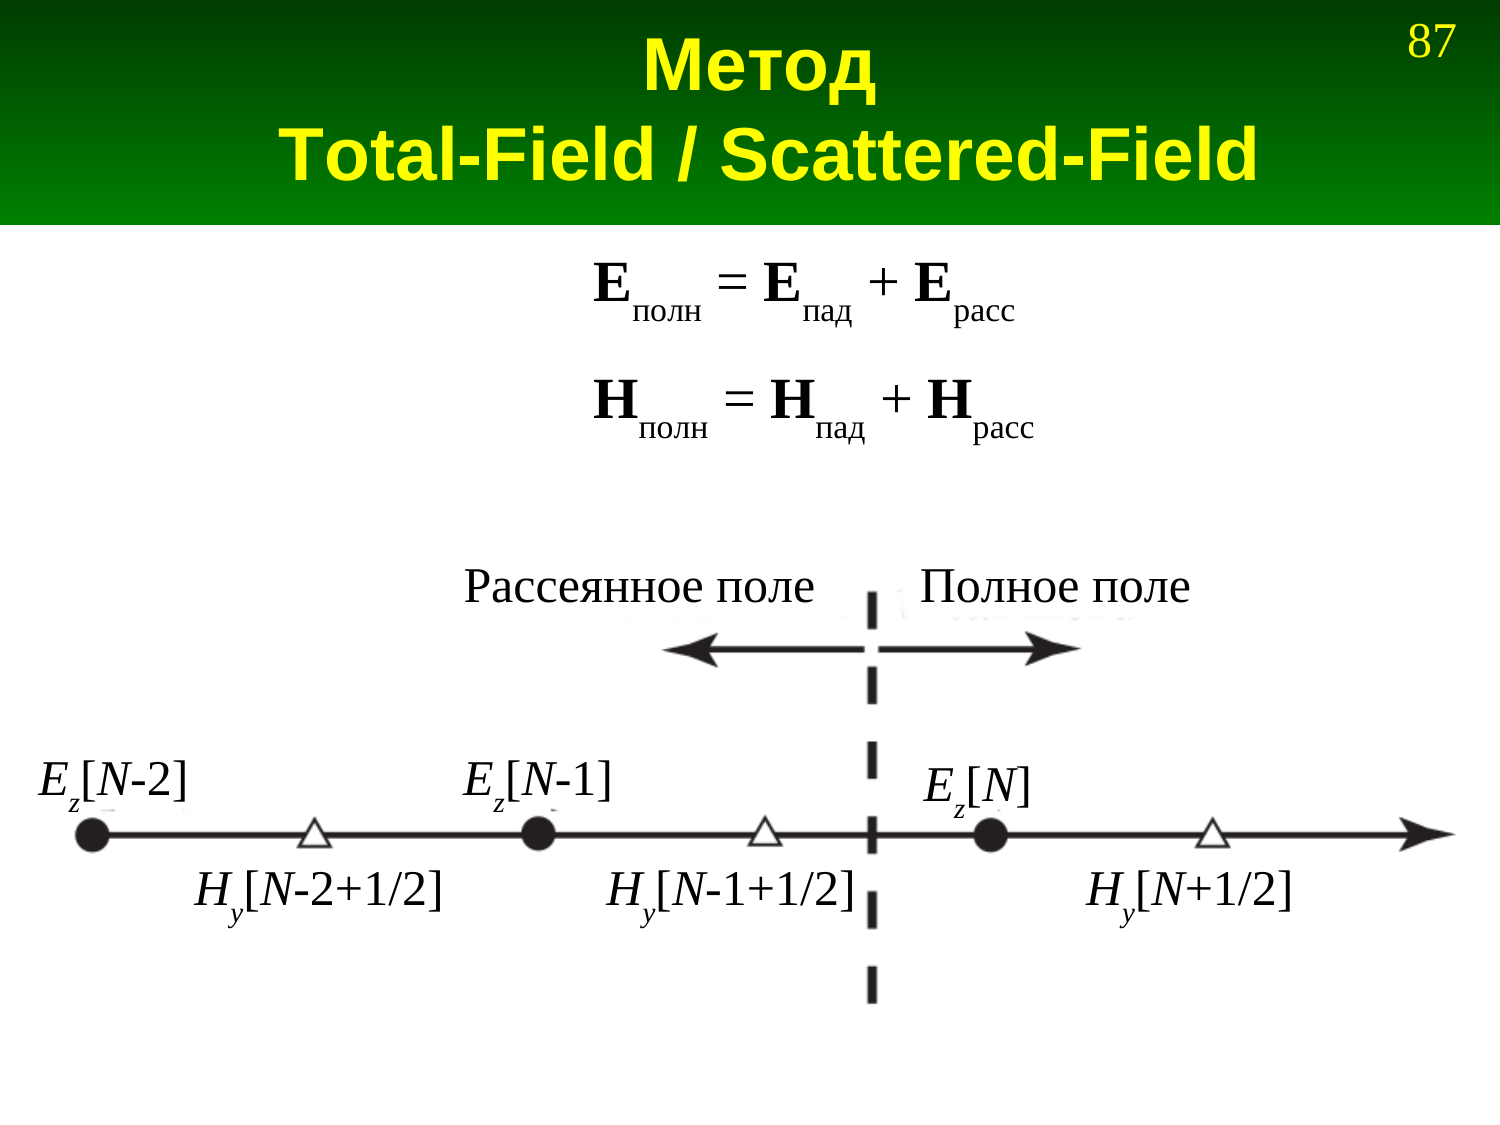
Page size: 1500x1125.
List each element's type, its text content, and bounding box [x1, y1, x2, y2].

text_box Hy[N+1/2] [1071, 848, 1342, 984]
text_box Hполн = Hпад + Hрасс [578, 353, 1050, 453]
title Метод Total-Field / Scattered-Field [100, 7, 1441, 204]
picture [59, 541, 1477, 1022]
text_box Hy[N-2+1/2] [179, 848, 468, 996]
text_box Ez[N-2] [23, 738, 217, 886]
text_box Ez[N-1] [448, 738, 634, 886]
text_box Полное поле [905, 545, 1207, 621]
text_box Рассеянное поле [448, 545, 831, 621]
text_box Ez[N] [908, 744, 1075, 835]
text_box Eполн = Eпад + Eрасс [578, 236, 1031, 336]
text_box Hy[N-1+1/2] [591, 848, 890, 996]
